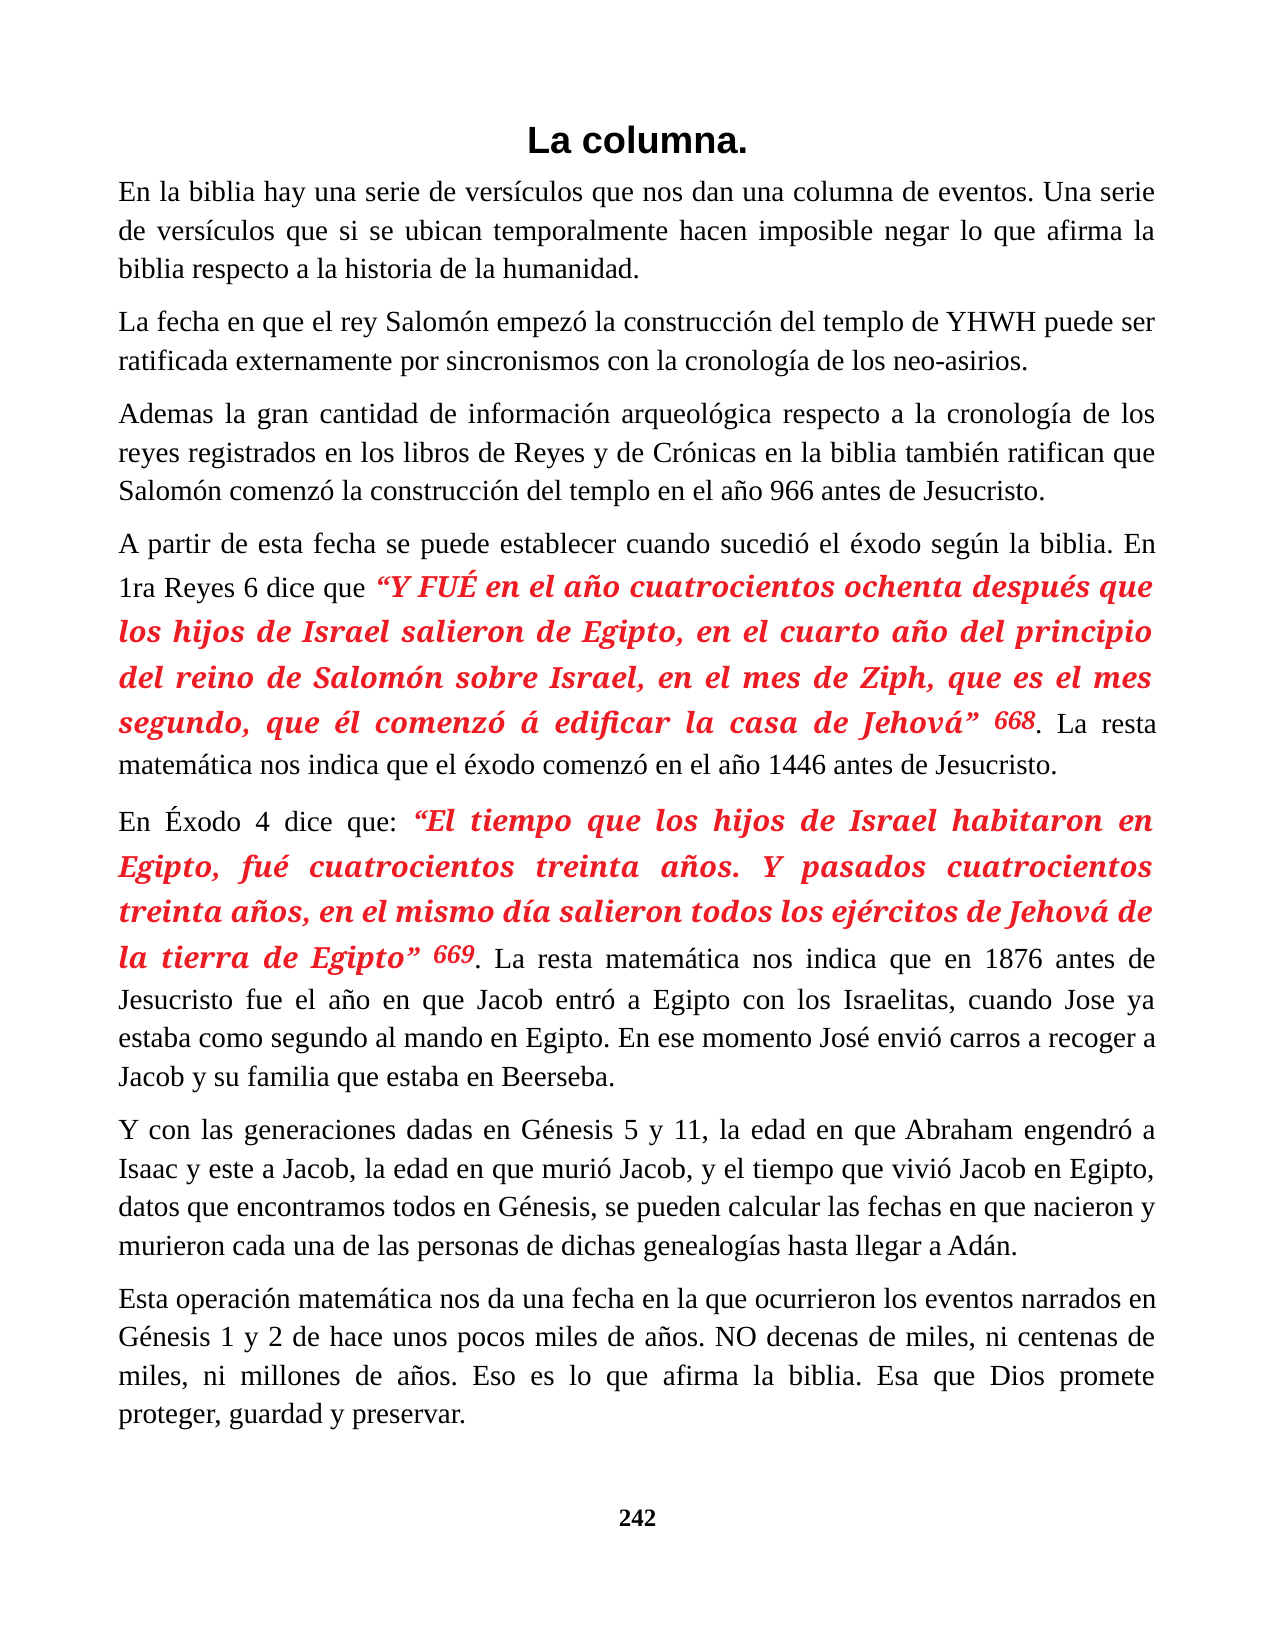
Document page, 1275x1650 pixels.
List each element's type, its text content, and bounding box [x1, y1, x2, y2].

subtitle La columna. [118, 118, 1157, 162]
text Y con las generaciones dadas en Génesis 5 y 11, la edad en que Abraham engendró a Isaac y este a Jacob, la edad en que murió Jacob, y el tiempo que vivió Jacob en Egipto, datos que encontramos todos en Génesis, se pueden calcular las fechas en que nacieron y murieron cada una de las personas de dichas genealogías hasta llegar a Adán. [118, 1112, 1157, 1261]
text La fecha en que el rey Salomón empezó la construcción del templo de YHWH puede ser ratificada externamente por sincronismos con la cronología de los neo-asirios. [118, 304, 1157, 377]
text Ademas la gran cantidad de información arqueológica respecto a la cronología de los reyes registrados en los libros de Reyes y de Crónicas en la biblia también ratifican que Salomón comenzó la construcción del templo en el año 966 antes de Jesucristo. [118, 396, 1157, 507]
text Esta operación matemática nos da una fecha en la que ocurrieron los eventos narrados en Génesis 1 y 2 de hace unos pocos miles de años. NO decenas de miles, ni centenas de miles, ni millones de años. Eso es lo que afirma la biblia. Esa que Dios promete proteger, guardad y preservar. [118, 1281, 1157, 1430]
text En Éxodo 4 dice que: “El tiempo que los hijos de Israel habitaron en Egipto, fué cuatrocientos treinta años. Y pasados cuatrocientos treinta años, en el mismo día salieron todos los ejércitos de Jehová de la tierra de Egipto” . La resta matemática nos indica que en 1876 antes de Jesucristo fue el año en que Jacob entró a Egipto con los Israelitas, cuando Jose ya estaba como segundo al mando en Egipto. En ese momento José envió carros a recoger a Jacob y su familia que estaba en Beerseba. [118, 801, 1157, 1093]
text A partir de esta fecha se puede establecer cuando sucedió el éxodo según la biblia. En 1ra Reyes 6 dice que “Y FUÉ en el año cuatrocientos ochenta después que los hijos de Israel salieron de Egipto, en el cuarto año del principio del reino de Salomón sobre Israel, en el mes de Ziph, que es el mes segundo, que él comenzó á edificar la casa de Jehová” . La resta matemática nos indica que el éxodo comenzó en el año 1446 antes de Jesucristo. [118, 526, 1157, 781]
text En la biblia hay una serie de versículos que nos dan una columna de eventos. Una serie de versículos que si se ubican temporalmente hacen imposible negar lo que afirma la biblia respecto a la historia de la humanidad. [118, 174, 1157, 285]
